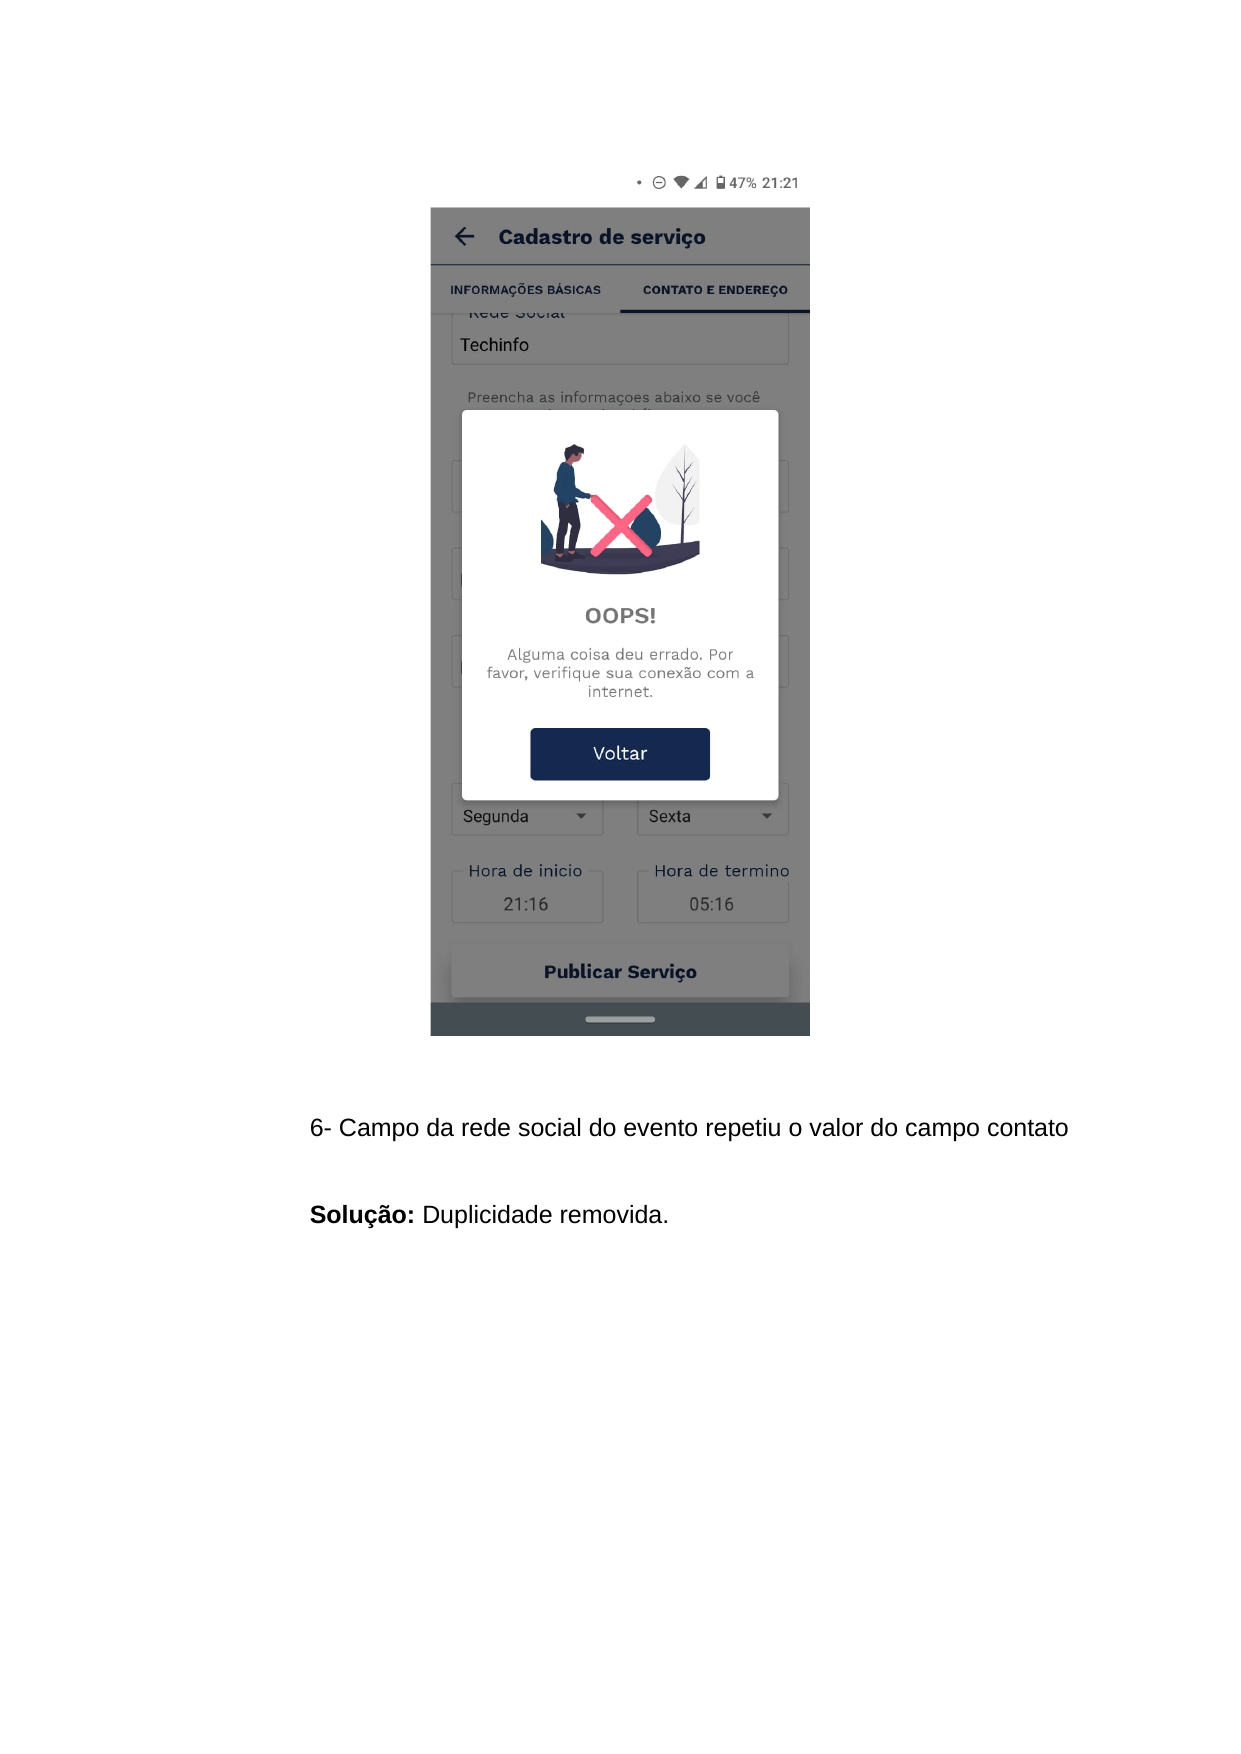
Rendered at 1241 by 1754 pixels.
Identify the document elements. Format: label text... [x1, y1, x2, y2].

picture [430, 150, 810, 1036]
text Solução: Duplicidade removida. [233, 1200, 1090, 1228]
text 6- Campo da rede social do evento repetiu o valor do campo contato [233, 1113, 1090, 1142]
